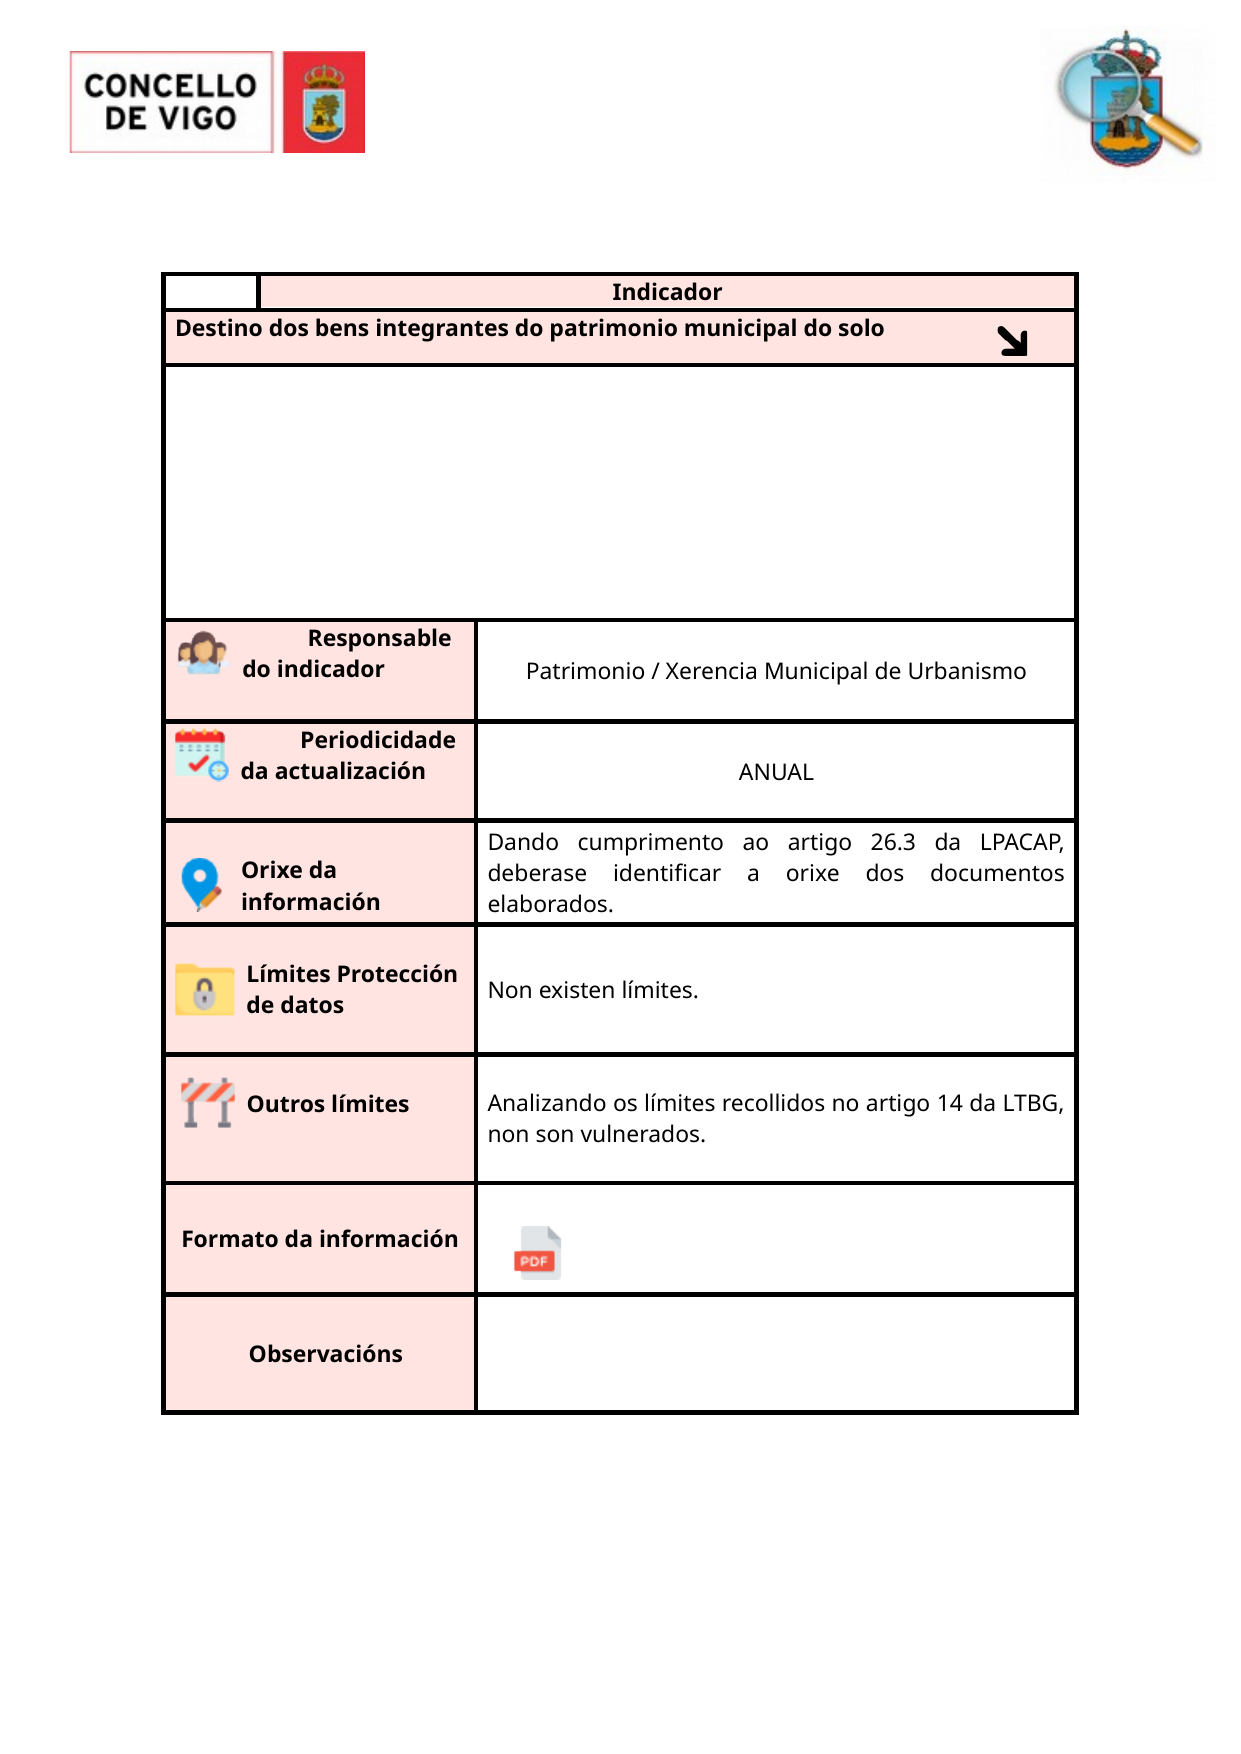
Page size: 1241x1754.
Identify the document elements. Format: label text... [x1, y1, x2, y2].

table_cell Orixe da información [166, 823, 474, 922]
table_cell Analizando os límites recollidos no artigo 14 da LTBG, non son vulnerados. [478, 1057, 1074, 1181]
picture [181, 1076, 235, 1130]
table_cell Formato da información [166, 1185, 474, 1292]
table_cell [478, 1185, 1074, 1292]
picture [69, 51, 365, 153]
picture [177, 626, 231, 680]
table_cell Periodicidade da actualización [166, 724, 474, 818]
table_cell Dando cumprimento ao artigo 26.3 da LPACAP, deberase identificar a orixe dos documentos elaborados. [478, 823, 1074, 922]
picture [511, 1226, 565, 1280]
table_cell Patrimonio / Xerencia Municipal de Urbanismo [478, 622, 1074, 719]
table_cell [478, 1297, 1074, 1410]
table_header Indicador [261, 276, 1074, 307]
table_header [166, 276, 256, 307]
table_cell Límites Protección de datos [166, 927, 474, 1052]
picture [997, 326, 1028, 356]
table_cell Observacións [166, 1297, 474, 1410]
picture [175, 728, 229, 782]
picture [1040, 26, 1218, 186]
table_cell Non existen límites. [478, 927, 1074, 1052]
table_cell Outros límites [166, 1057, 474, 1181]
table_cell Responsable do indicador [166, 622, 474, 719]
table_cell [166, 367, 1074, 617]
table_cell ANUAL [478, 724, 1074, 818]
table_cell Destino dos bens integrantes do patrimonio municipal do solo [166, 312, 1074, 363]
picture [193, 870, 207, 882]
picture [175, 858, 229, 912]
picture [175, 960, 235, 1020]
